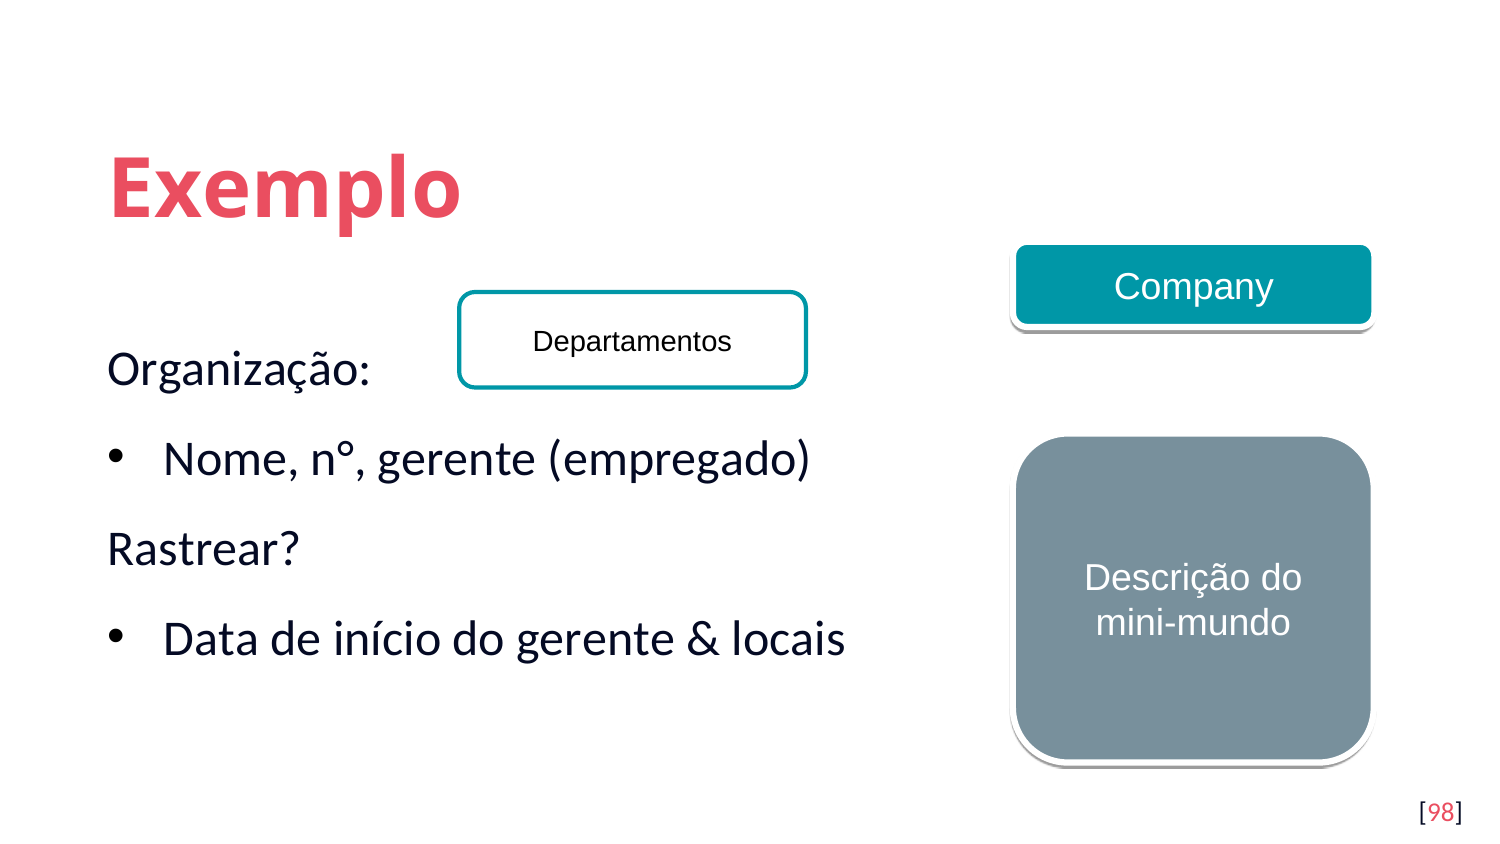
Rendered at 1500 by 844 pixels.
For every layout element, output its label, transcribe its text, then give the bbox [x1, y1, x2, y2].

text_box Organização: Nome, n°, gerente (empregado) Rastrear? Data de início do gerente & locais [92, 243, 1408, 749]
text_box Company [1012, 241, 1375, 327]
text_box Departamentos [459, 291, 806, 388]
text_box Descrição do mini-mundo [1012, 433, 1374, 763]
slide_number [98] [1403, 779, 1494, 844]
text_box Exemplo [92, 104, 1408, 243]
